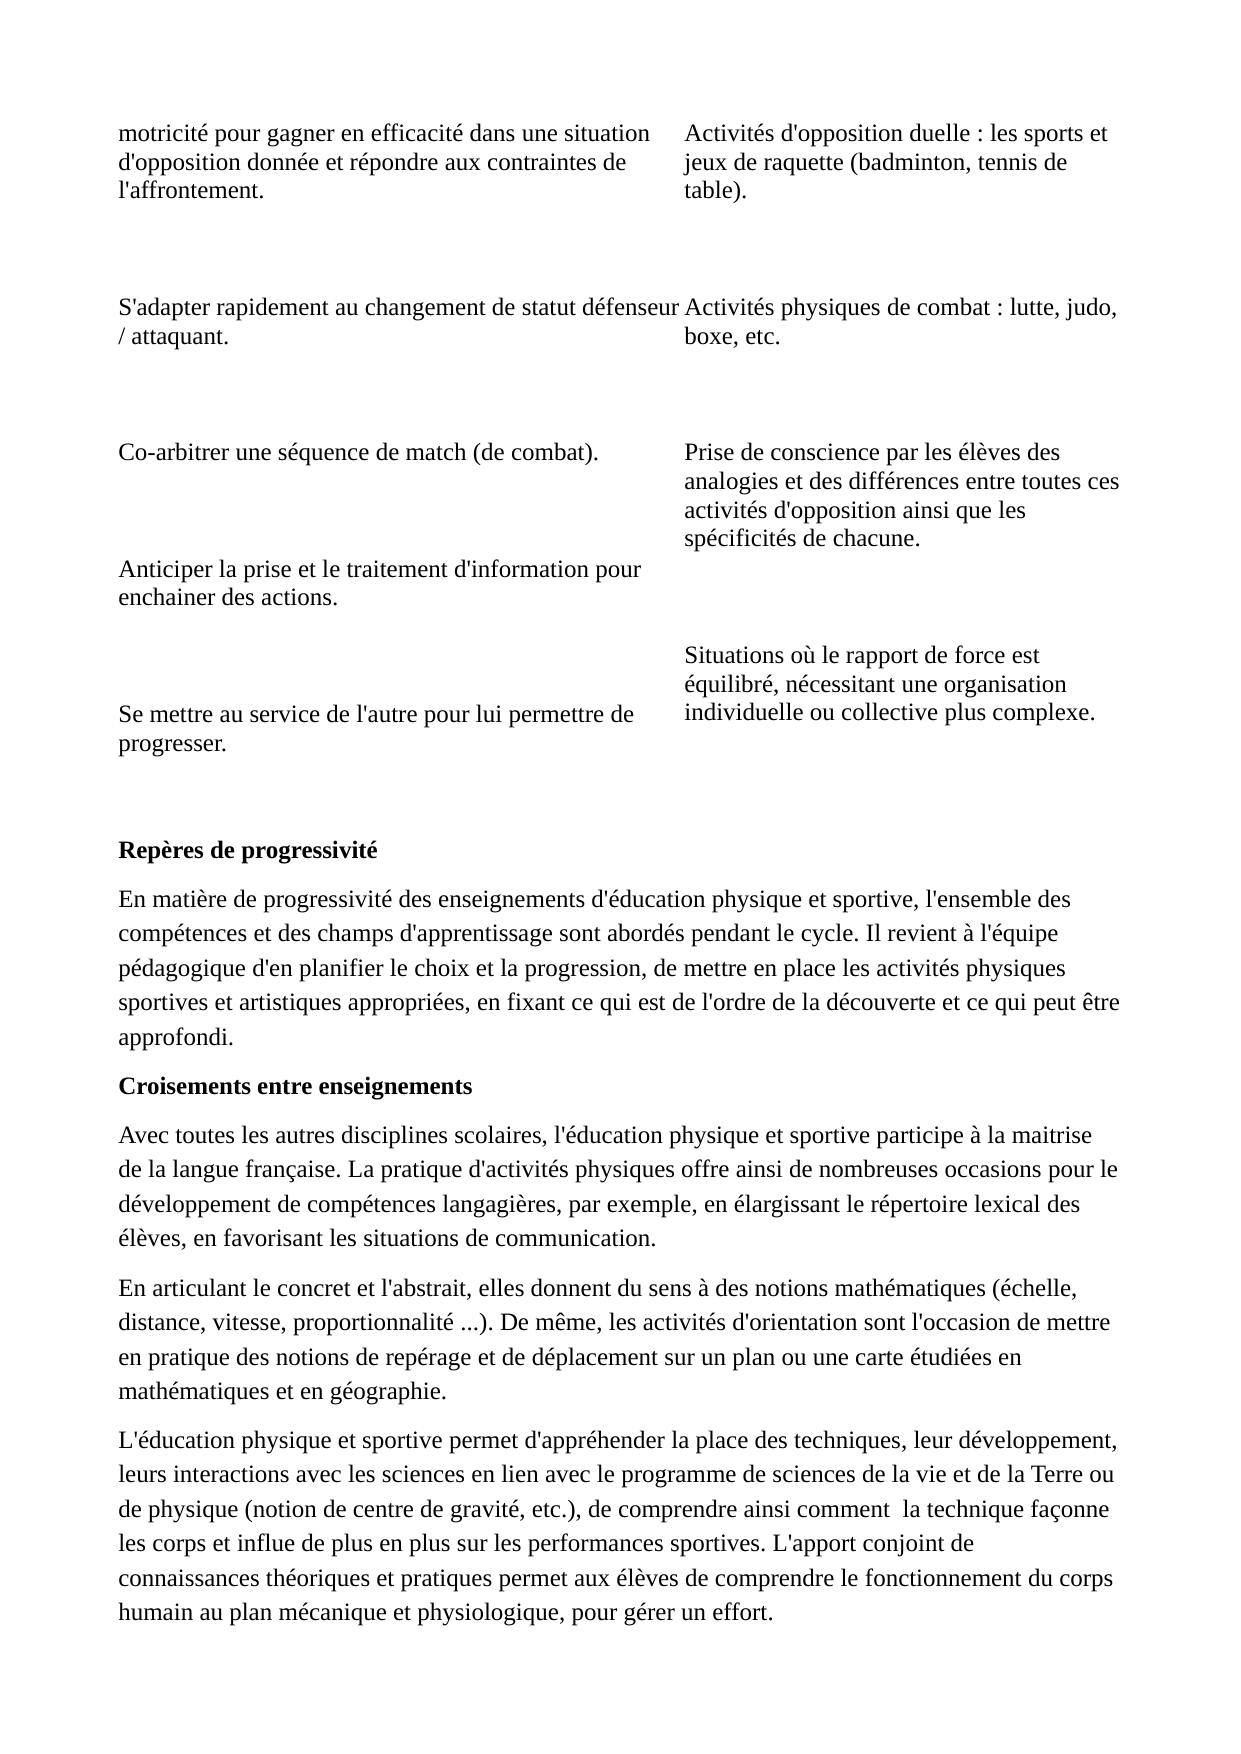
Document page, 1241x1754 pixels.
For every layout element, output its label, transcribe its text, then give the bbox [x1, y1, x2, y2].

text En matière de progressivité des enseignements d'éducation physique et sportive, l'ensemble des compétences et des champs d'apprentissage sont abordés pendant le cycle. Il revient à l'équipe pédagogique d'en planifier le choix et la progression, de mettre en place les activités physiques sportives et artistiques appropriées, en fixant ce qui est de l'ordre de la découverte et ce qui peut être approfondi. [118, 884, 1122, 1051]
text Avec toutes les autres disciplines scolaires, l'éducation physique et sportive participe à la maitrise de la langue française. La pratique d'activités physiques offre ainsi de nombreuses occasions pour le développement de compétences langagières, par exemple, en élargissant le répertoire lexical des élèves, en favorisant les situations de communication. [118, 1120, 1122, 1252]
text En articulant le concret et l'abstrait, elles donnent du sens à des notions mathématiques (échelle, distance, vitesse, proportionnalité ...). De même, les activités d'orientation sont l'occasion de mettre en pratique des notions de repérage et de déplacement sur un plan ou une carte étudiées en mathématiques et en géographie. [118, 1273, 1122, 1405]
text Repères de progressivité [118, 835, 1122, 864]
text Croisements entre enseignements [118, 1071, 1122, 1100]
table_cell Activités d'opposition duelle : les sports et jeux de raquette (badminton, tennis de table). Activités physiques de combat : lutte, judo, boxe, etc. Prise de conscience par les élèves des analogies et des différences entre toutes ces activités d'opposition ainsi que les spécificités de chacune. Situations où le rapport de force est équilibré, nécessitant une organisation individuelle ou collective plus complexe. [684, 118, 1122, 786]
table_cell motricité pour gagner en efficacité dans une situation d'opposition donnée et répondre aux contraintes de l'affrontement. S'adapter rapidement au changement de statut défenseur / attaquant. Co-arbitrer une séquence de match (de combat). Anticiper la prise et le traitement d'information pour enchainer des actions. Se mettre au service de l'autre pour lui permettre de progresser. [118, 118, 684, 786]
text L'éducation physique et sportive permet d'appréhender la place des techniques, leur développement, leurs interactions avec les sciences en lien avec le programme de sciences de la vie et de la Terre ou de physique (notion de centre de gravité, etc.), de comprendre ainsi comment la technique façonne les corps et influe de plus en plus sur les performances sportives. L'apport conjoint de connaissances théoriques et pratiques permet aux élèves de comprendre le fonctionnement du corps humain au plan mécanique et physiologique, pour gérer un effort. [118, 1425, 1122, 1626]
